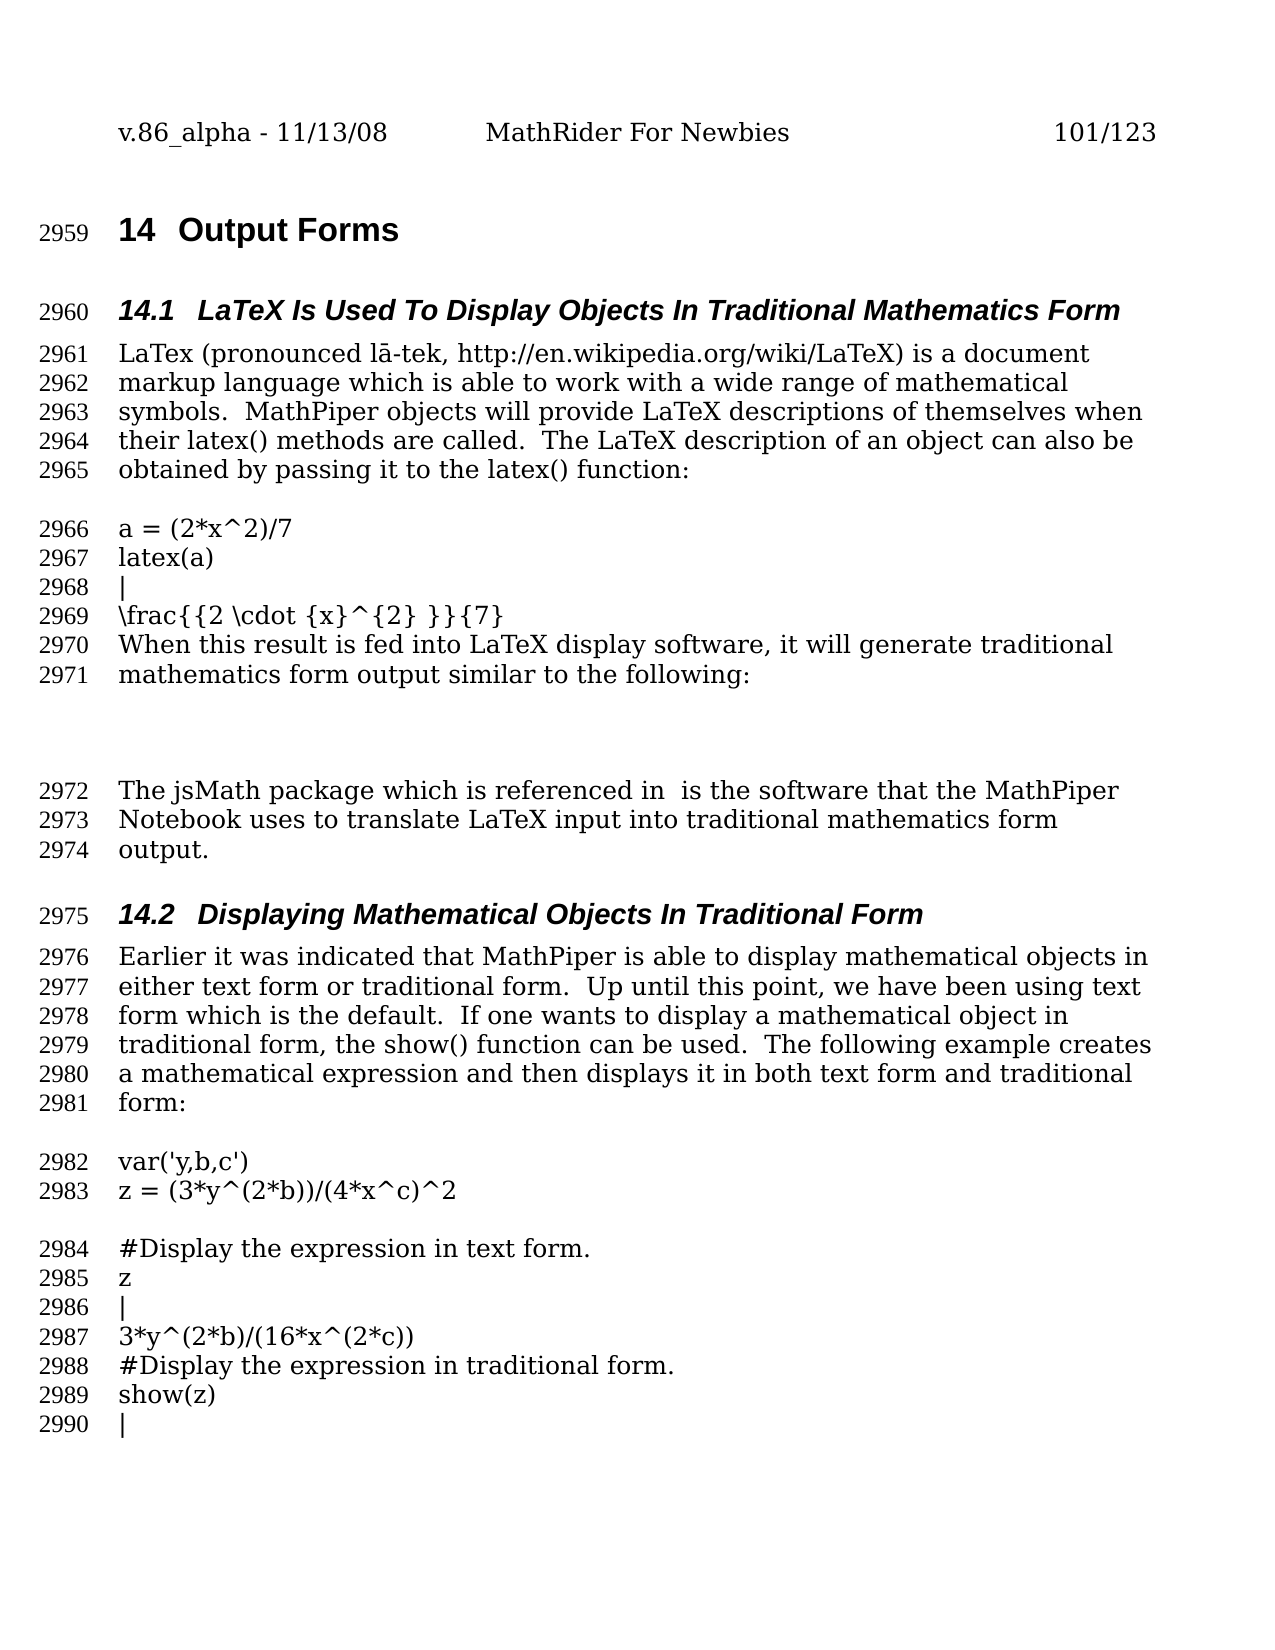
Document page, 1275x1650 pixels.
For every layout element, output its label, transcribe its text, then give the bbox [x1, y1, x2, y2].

text | [118, 572, 1157, 601]
text #Display the expression in traditional form. [118, 1351, 1157, 1380]
text var('y,b,c') [118, 1147, 1157, 1176]
text When this result is fed into LaTeX display software, it will generate traditional mathematics form output similar to the following: [118, 631, 1157, 689]
text Earlier it was indicated that MathPiper is able to display mathematical objects in either text form or traditional form. Up until this point, we have been using text form which is the default. If one wants to display a mathematical object in traditional form, the show() function can be used. The following example creates a mathematical expression and then displays it in both text form and traditional form: [118, 942, 1157, 1117]
text \frac{{2 \cdot {x}^{2} }}{7} [118, 601, 1157, 631]
subtitle LaTeX Is Used To Display Objects In Traditional Mathematics Form [118, 293, 1157, 327]
text LaTex (pronounced lā-tek, http://en.wikipedia.org/wiki/LaTeX) is a document markup language which is able to work with a wide range of mathematical symbols. MathPiper objects will provide LaTeX descriptions of themselves when their latex() methods are called. The LaTeX description of an object can also be obtained by passing it to the latex() function: [118, 339, 1157, 485]
subtitle Displaying Mathematical Objects In Traditional Form [118, 897, 1157, 931]
text | [118, 1292, 1157, 1322]
text 3*y^(2*b)/(16*x^(2*c)) [118, 1322, 1157, 1351]
text The jsMath package which is referenced in is the software that the MathPiper Notebook uses to translate LaTeX input into traditional mathematics form output. [118, 776, 1157, 864]
text #Display the expression in text form. [118, 1234, 1157, 1263]
text a = (2*x^2)/7 [118, 514, 1157, 543]
text show(z) [118, 1380, 1157, 1409]
text z [118, 1263, 1157, 1292]
text | [118, 1409, 1157, 1438]
text latex(a) [118, 543, 1157, 572]
subtitle Output Forms [118, 210, 1157, 248]
text z = (3*y^(2*b))/(4*x^c)^2 [118, 1176, 1157, 1205]
